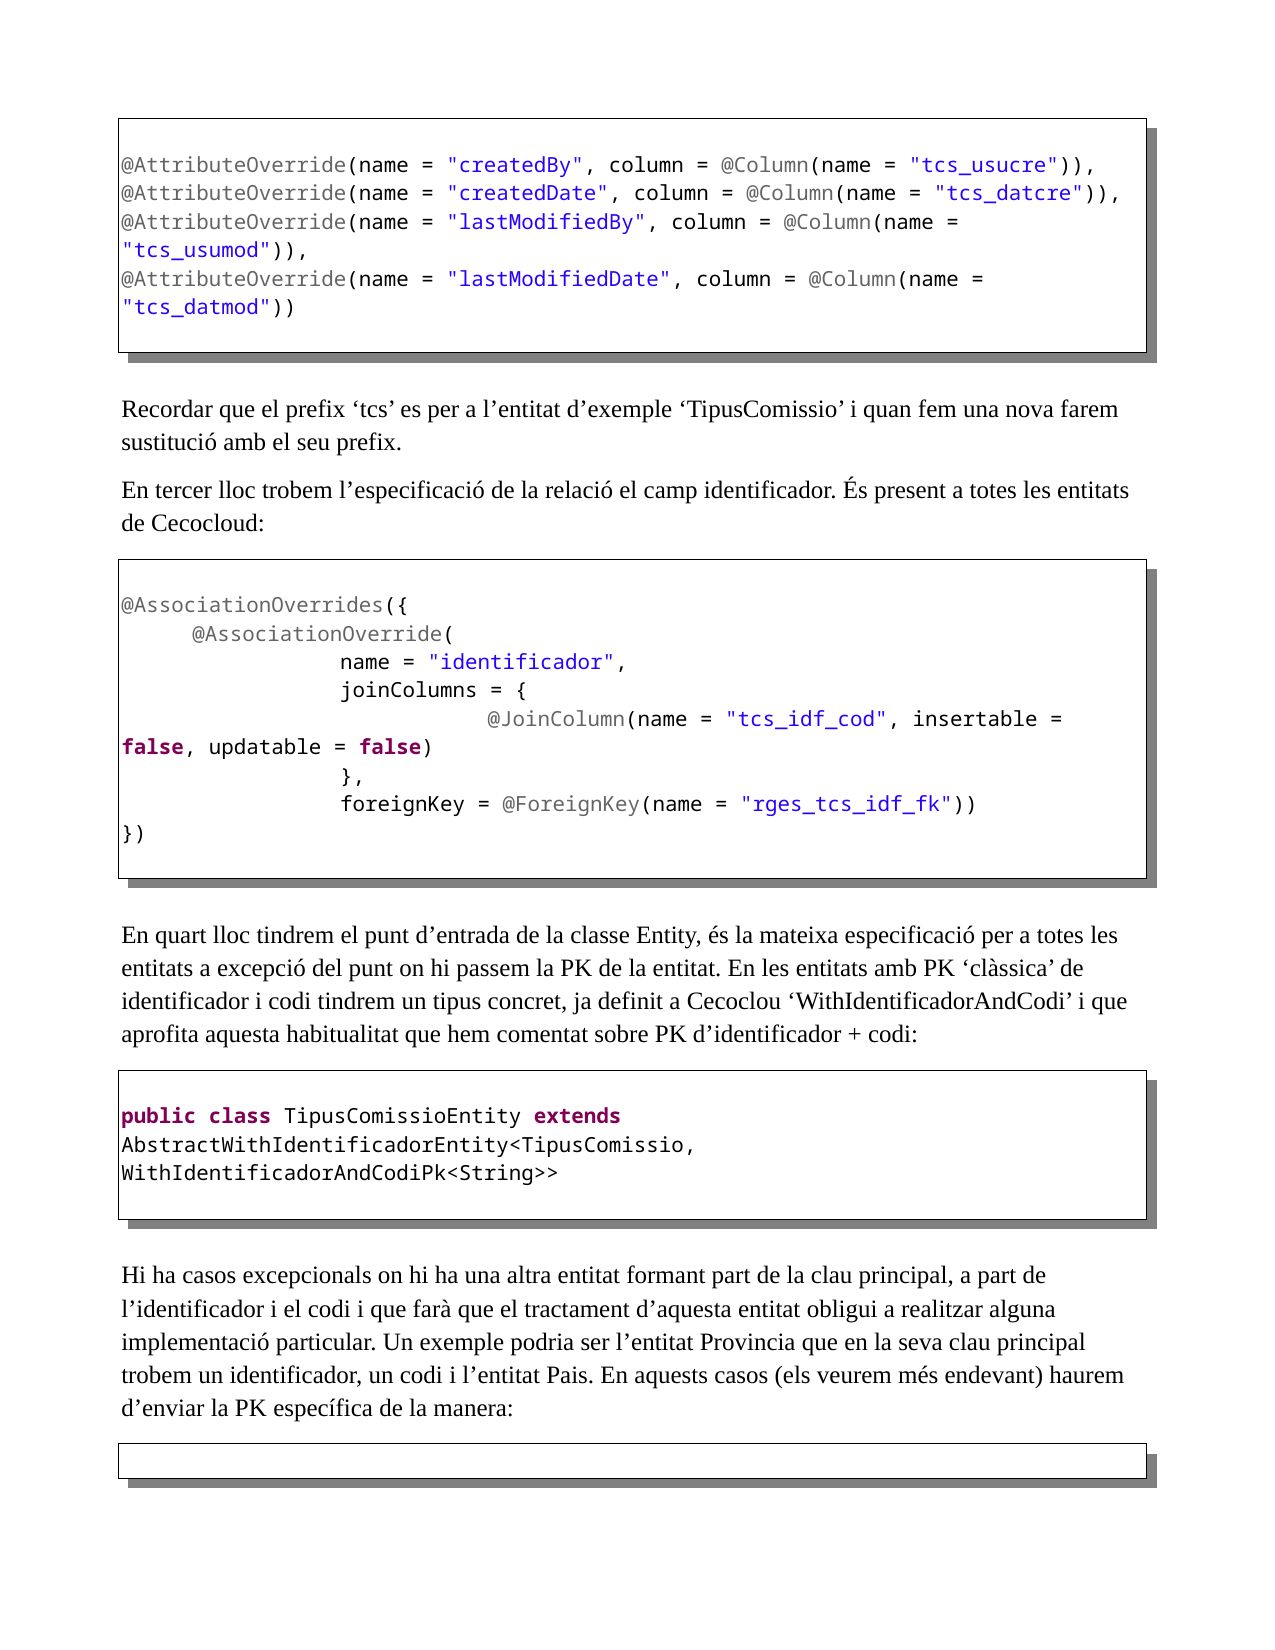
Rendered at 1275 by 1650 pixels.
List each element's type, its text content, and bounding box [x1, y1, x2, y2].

text Hi ha casos excepcionals on hi ha una altra entitat formant part de la clau principal, a part de l’identificador i el codi i que farà que el tractament d’aquesta entitat obligui a realitzar alguna implementació particular. Un exemple podria ser l’entitat Provincia que en la seva clau principal trobem un identificador, un codi i l’entitat Pais. En aquests casos (els veurem més endevant) haurem d’enviar la PK específica de la manera: [118, 1261, 1157, 1424]
text @AssociationOverride( [119, 616, 1146, 644]
text @AttributeOverride(name = "createdDate", column = @Column(name = "tcs_datcre")), [119, 175, 1146, 204]
text @JoinColumn(name = "tcs_idf_cod", insertable = false, updatable = false) [119, 701, 1146, 758]
text foreignKey = @ForeignKey(name = "rges_tcs_idf_fk")) [119, 786, 1146, 815]
text public class TipusComissioEntity extends AbstractWithIdentificadorEntity<TipusComissio, WithIdentificadorAndCodiPk<String>> [119, 1098, 1146, 1187]
text @AssociationOverrides({ [119, 587, 1146, 616]
text joinColumns = { [119, 673, 1146, 701]
text name = "identificador", [119, 644, 1146, 673]
text @AttributeOverride(name = "lastModifiedBy", column = @Column(name = "tcs_usumod")), [119, 204, 1146, 261]
text }) [119, 815, 1146, 846]
text Recordar que el prefix ‘tcs’ es per a l’entitat d’exemple ‘TipusComissio’ i quan fem una nova farem sustitució amb el seu prefix. [118, 394, 1157, 456]
text En quart lloc tindrem el punt d’entrada de la classe Entity, és la mateixa especificació per a totes les entitats a excepció del punt on hi passem la PK de la entitat. En les entitats amb PK ‘clàssica’ de identificador i codi tindrem un tipus concret, ja definit a Cecoclou ‘WithIdentificadorAndCodi’ i que aprofita aquesta habitualitat que hem comentat sobre PK d’identificador + codi: [118, 920, 1157, 1051]
text @AttributeOverride(name = "lastModifiedDate", column = @Column(name = "tcs_datmod")) [119, 261, 1146, 321]
text @AttributeOverride(name = "createdBy", column = @Column(name = "tcs_usucre")), [119, 147, 1146, 175]
text En tercer lloc trobem l’especificació de la relació el camp identificador. És present a totes les entitats de Cecocloud: [118, 472, 1157, 540]
text }, [119, 758, 1146, 786]
